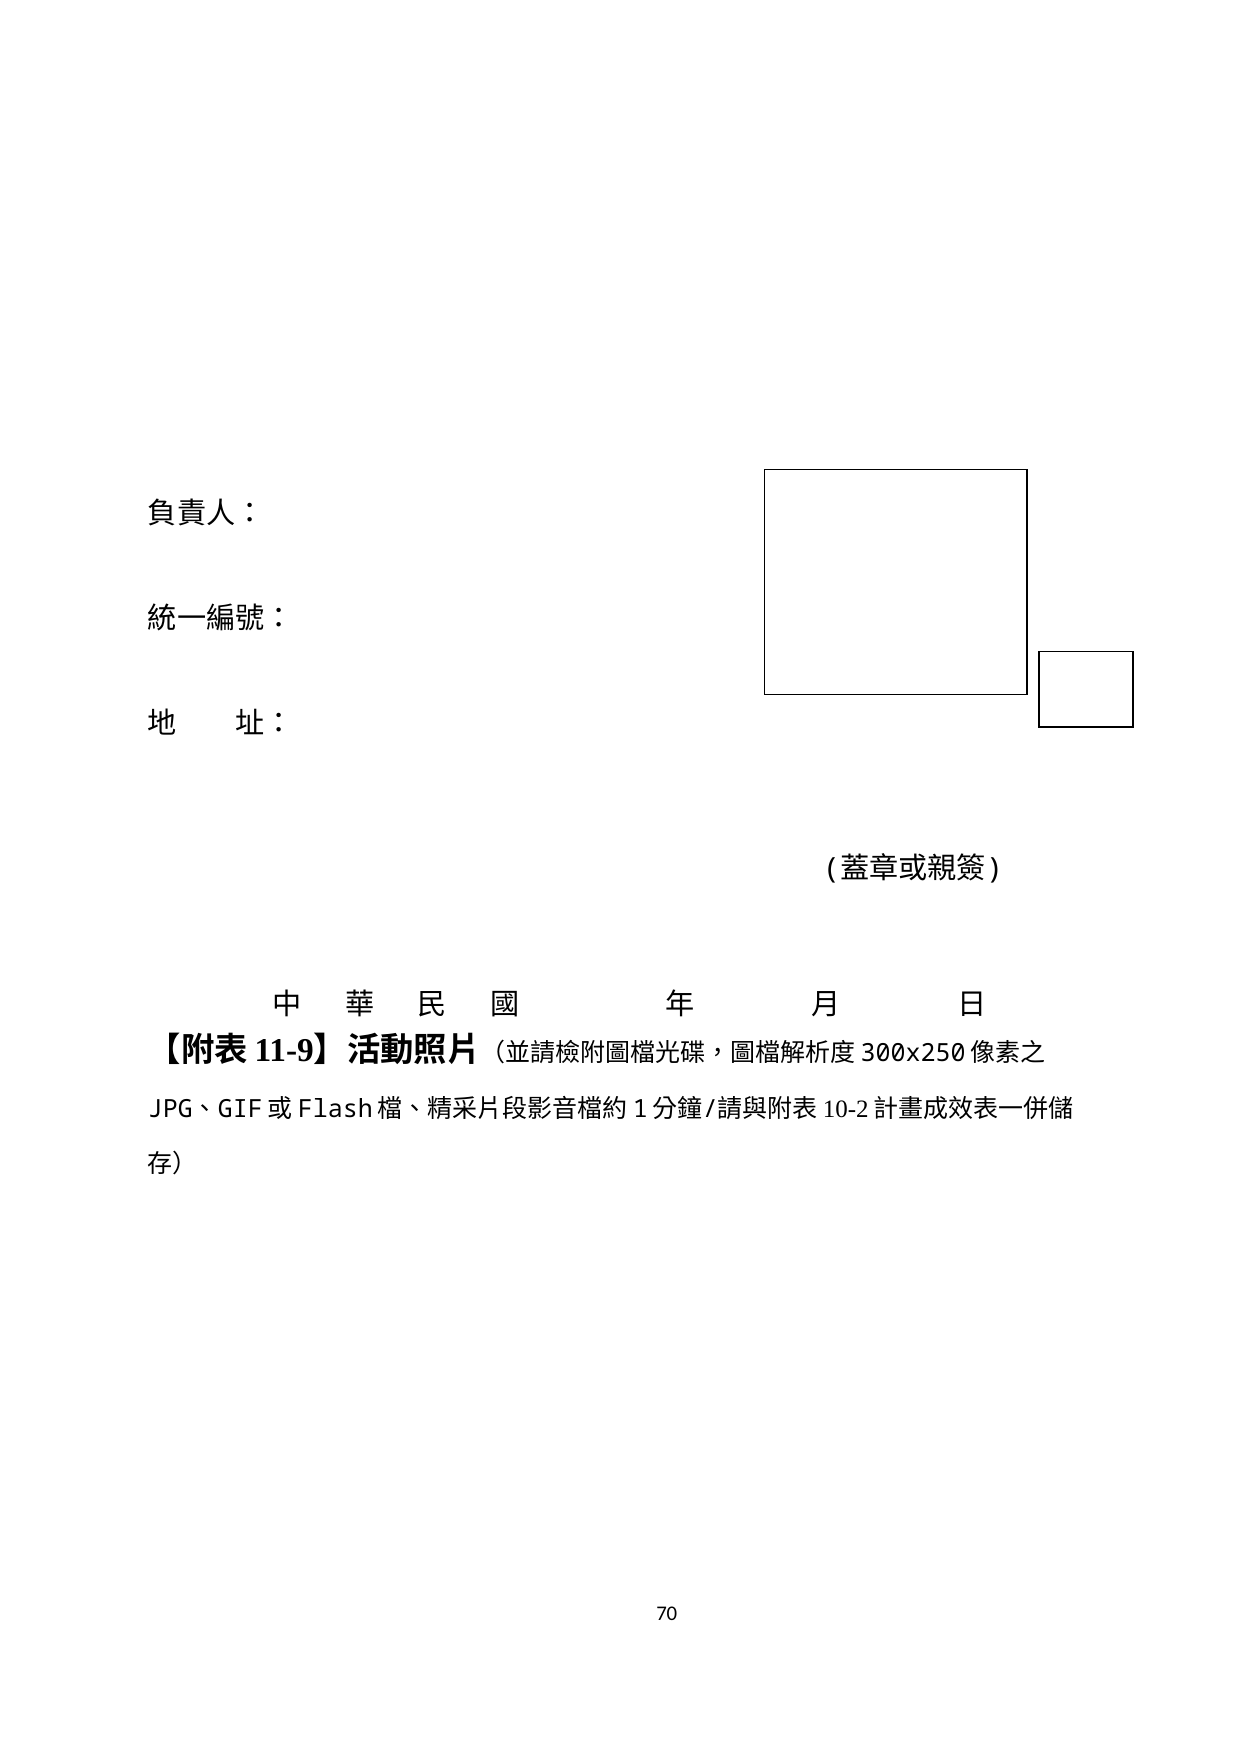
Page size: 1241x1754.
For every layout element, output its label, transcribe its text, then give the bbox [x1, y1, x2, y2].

text 地 址： [148, 679, 1110, 742]
text (蓋章或親簽) [148, 824, 1110, 887]
text [1028, 574, 1110, 637]
text 【附表11-9】活動照片（並請檢附圖檔光碟，圖檔解析度300x250像素之JPG、GIF或Flash檔、精采片段影音檔約1分鐘/請與附表10-2計畫成效表一併儲存） [148, 1022, 1110, 1179]
text [1028, 469, 1110, 531]
text 統一編號： [148, 574, 764, 637]
text 中 華 民 國 年 月 日 [148, 960, 1110, 1022]
text 負責人： [148, 469, 764, 531]
